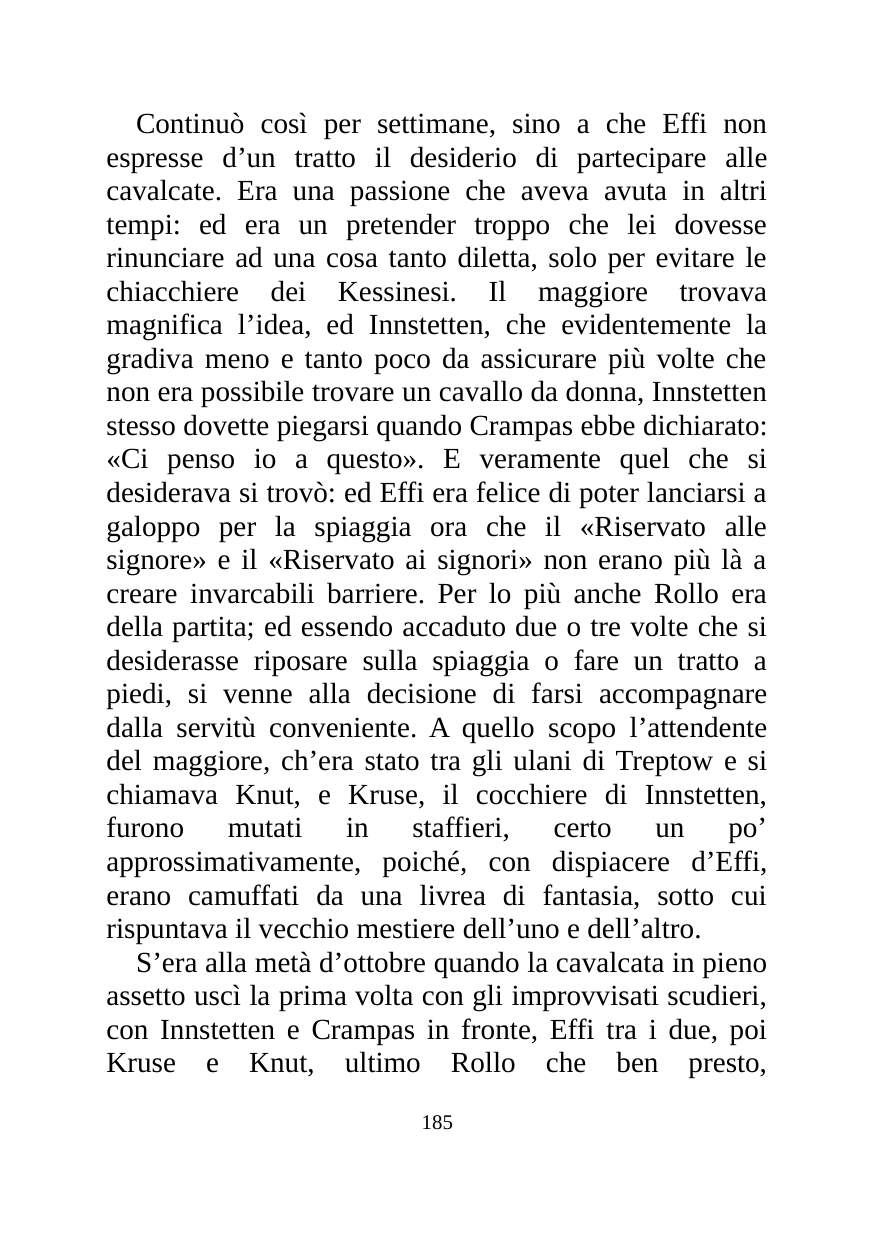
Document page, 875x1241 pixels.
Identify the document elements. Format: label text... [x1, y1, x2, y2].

text Continuò così per settimane, sino a che Effi non espresse d’un tratto il desiderio di partecipare alle cavalcate. Era una passione che aveva avuta in altri tempi: ed era un pretender troppo che lei dovesse rinunciare ad una cosa tanto diletta, solo per evitare le chiacchiere dei Kessinesi. Il maggiore trovava magnifica l’idea, ed Innstetten, che evidentemente la gradiva meno e tanto poco da assicurare più volte che non era possibile trovare un cavallo da donna, Innstetten stesso dovette piegarsi quando Crampas ebbe dichiarato: «Ci penso io a questo». E veramente quel che si desiderava si trovò: ed Effi era felice di poter lanciarsi a galoppo per la spiaggia ora che il «Riservato alle signore» e il «Riservato ai signori» non erano più là a creare invarcabili barriere. Per lo più anche Rollo era della partita; ed essendo accaduto due o tre volte che si desiderasse riposare sulla spiaggia o fare un tratto a piedi, si venne alla decisione di farsi accompagnare dalla servitù conveniente. A quello scopo l’attendente del maggiore, ch’era stato tra gli ulani di Treptow e si chiamava Knut, e Kruse, il cocchiere di Innstetten, furono mutati in staffieri, certo un po’ approssimativamente, poiché, con dispiacere d’Effi, erano camuffati da una livrea di fantasia, sotto cui rispuntava il vecchio mestiere dell’uno e dell’altro. [106, 106, 768, 945]
text S’era alla metà d’ottobre quando la cavalcata in pieno assetto uscì la prima volta con gli improvvisati scudieri, con Innstetten e Crampas in fronte, Effi tra i due, poi Kruse e Knut, ultimo Rollo che ben presto, [106, 945, 768, 1079]
